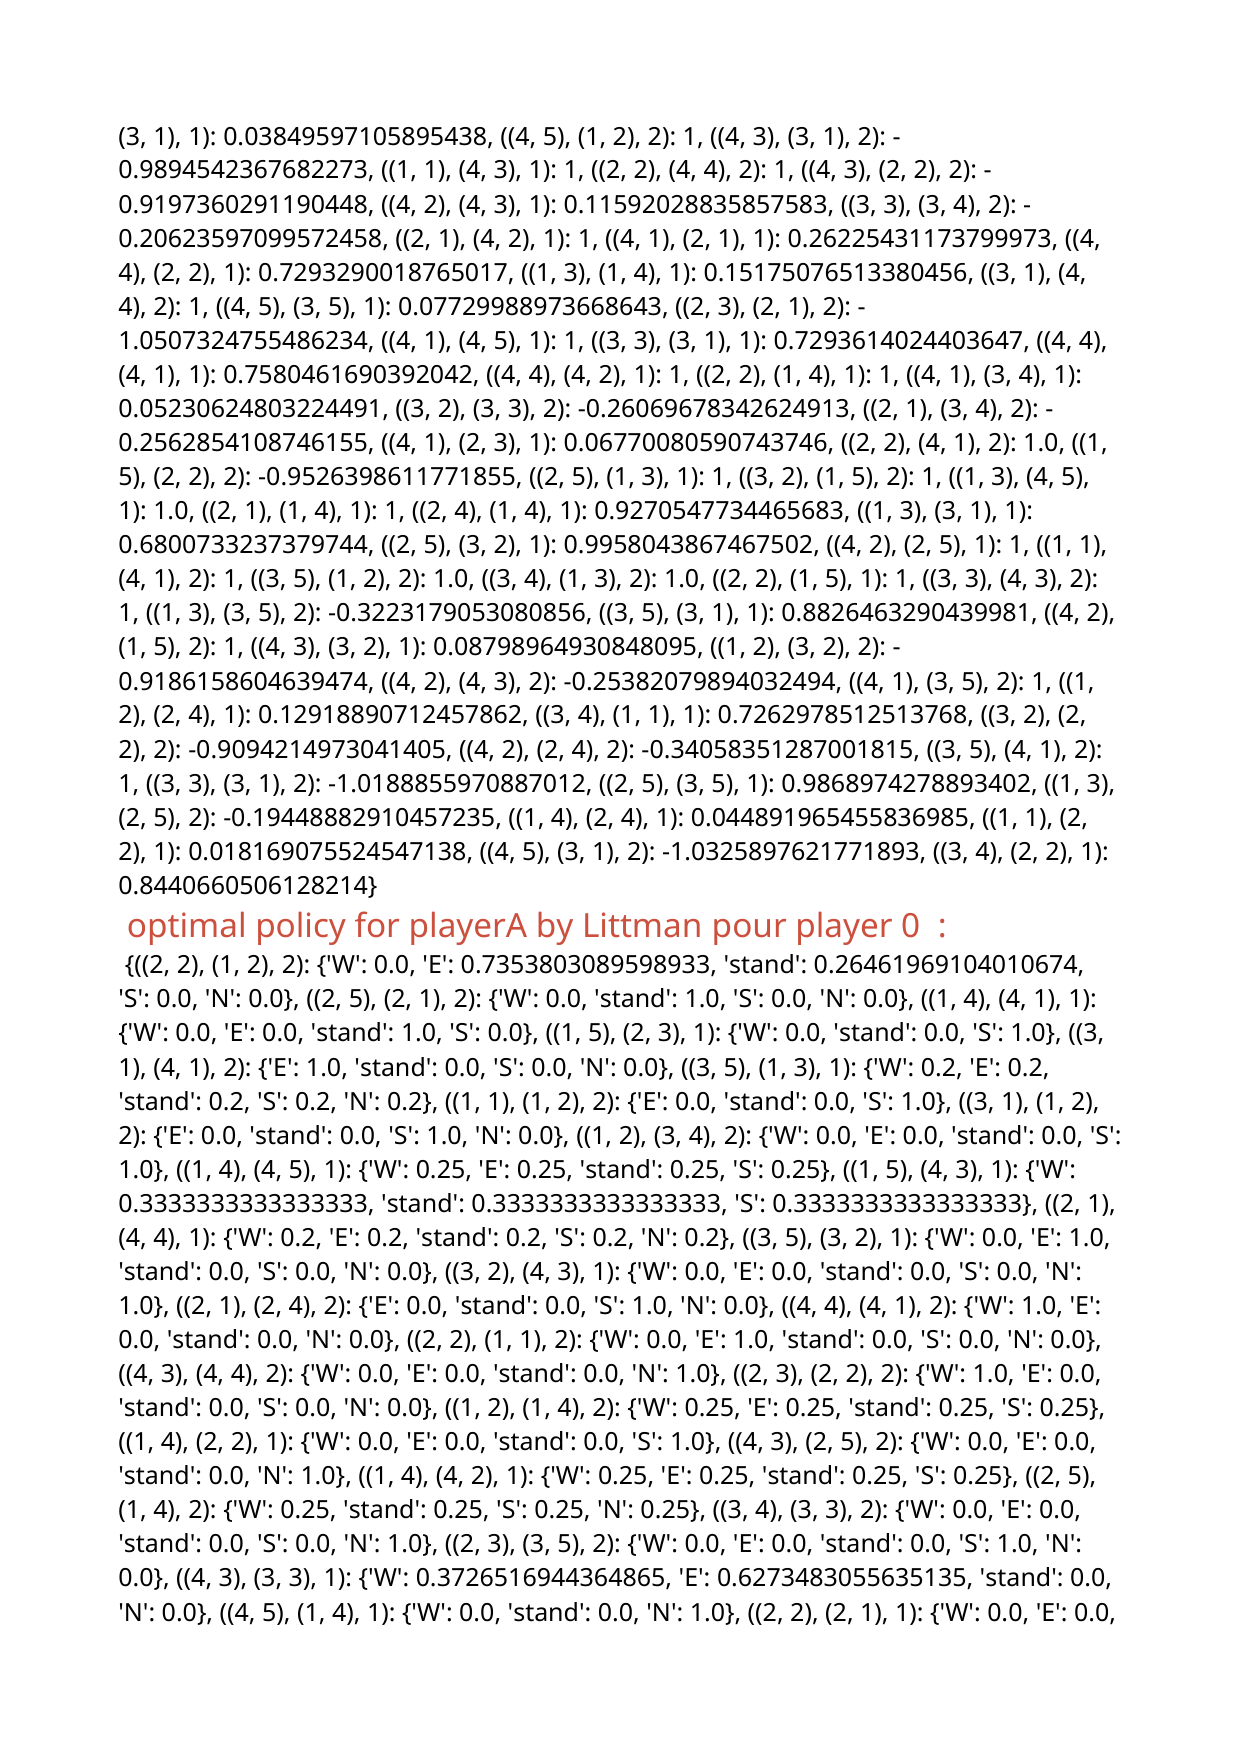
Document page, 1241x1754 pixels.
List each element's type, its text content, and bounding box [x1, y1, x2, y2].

text (3, 1), 1): 0.03849597105895438, ((4, 5), (1, 2), 2): 1, ((4, 3), (3, 1), 2): -0.9894542367682273, ((1, 1), (4, 3), 1): 1, ((2, 2), (4, 4), 2): 1, ((4, 3), (2, 2), 2): -0.9197360291190448, ((4, 2), (4, 3), 1): 0.11592028835857583, ((3, 3), (3, 4), 2): -0.20623597099572458, ((2, 1), (4, 2), 1): 1, ((4, 1), (2, 1), 1): 0.26225431173799973, ((4, 4), (2, 2), 1): 0.7293290018765017, ((1, 3), (1, 4), 1): 0.15175076513380456, ((3, 1), (4, 4), 2): 1, ((4, 5), (3, 5), 1): 0.07729988973668643, ((2, 3), (2, 1), 2): -1.0507324755486234, ((4, 1), (4, 5), 1): 1, ((3, 3), (3, 1), 1): 0.7293614024403647, ((4, 4), (4, 1), 1): 0.7580461690392042, ((4, 4), (4, 2), 1): 1, ((2, 2), (1, 4), 1): 1, ((4, 1), (3, 4), 1): 0.05230624803224491, ((3, 2), (3, 3), 2): -0.26069678342624913, ((2, 1), (3, 4), 2): -0.2562854108746155, ((4, 1), (2, 3), 1): 0.06770080590743746, ((2, 2), (4, 1), 2): 1.0, ((1, 5), (2, 2), 2): -0.9526398611771855, ((2, 5), (1, 3), 1): 1, ((3, 2), (1, 5), 2): 1, ((1, 3), (4, 5), 1): 1.0, ((2, 1), (1, 4), 1): 1, ((2, 4), (1, 4), 1): 0.9270547734465683, ((1, 3), (3, 1), 1): 0.6800733237379744, ((2, 5), (3, 2), 1): 0.9958043867467502, ((4, 2), (2, 5), 1): 1, ((1, 1), (4, 1), 2): 1, ((3, 5), (1, 2), 2): 1.0, ((3, 4), (1, 3), 2): 1.0, ((2, 2), (1, 5), 1): 1, ((3, 3), (4, 3), 2): 1, ((1, 3), (3, 5), 2): -0.3223179053080856, ((3, 5), (3, 1), 1): 0.8826463290439981, ((4, 2), (1, 5), 2): 1, ((4, 3), (3, 2), 1): 0.08798964930848095, ((1, 2), (3, 2), 2): -0.9186158604639474, ((4, 2), (4, 3), 2): -0.25382079894032494, ((4, 1), (3, 5), 2): 1, ((1, 2), (2, 4), 1): 0.12918890712457862, ((3, 4), (1, 1), 1): 0.7262978512513768, ((3, 2), (2, 2), 2): -0.9094214973041405, ((4, 2), (2, 4), 2): -0.34058351287001815, ((3, 5), (4, 1), 2): 1, ((3, 3), (3, 1), 2): -1.0188855970887012, ((2, 5), (3, 5), 1): 0.9868974278893402, ((1, 3), (2, 5), 2): -0.19448882910457235, ((1, 4), (2, 4), 1): 0.044891965455836985, ((1, 1), (2, 2), 1): 0.018169075524547138, ((4, 5), (3, 1), 2): -1.0325897621771893, ((3, 4), (2, 2), 1): 0.8440660506128214} [118, 118, 1122, 902]
text optimal policy for playerA by Littman pour player 0 : [118, 902, 1122, 947]
text {((2, 2), (1, 2), 2): {'W': 0.0, 'E': 0.7353803089598933, 'stand': 0.26461969104010674, 'S': 0.0, 'N': 0.0}, ((2, 5), (2, 1), 2): {'W': 0.0, 'stand': 1.0, 'S': 0.0, 'N': 0.0}, ((1, 4), (4, 1), 1): {'W': 0.0, 'E': 0.0, 'stand': 1.0, 'S': 0.0}, ((1, 5), (2, 3), 1): {'W': 0.0, 'stand': 0.0, 'S': 1.0}, ((3, 1), (4, 1), 2): {'E': 1.0, 'stand': 0.0, 'S': 0.0, 'N': 0.0}, ((3, 5), (1, 3), 1): {'W': 0.2, 'E': 0.2, 'stand': 0.2, 'S': 0.2, 'N': 0.2}, ((1, 1), (1, 2), 2): {'E': 0.0, 'stand': 0.0, 'S': 1.0}, ((3, 1), (1, 2), 2): {'E': 0.0, 'stand': 0.0, 'S': 1.0, 'N': 0.0}, ((1, 2), (3, 4), 2): {'W': 0.0, 'E': 0.0, 'stand': 0.0, 'S': 1.0}, ((1, 4), (4, 5), 1): {'W': 0.25, 'E': 0.25, 'stand': 0.25, 'S': 0.25}, ((1, 5), (4, 3), 1): {'W': 0.3333333333333333, 'stand': 0.3333333333333333, 'S': 0.3333333333333333}, ((2, 1), (4, 4), 1): {'W': 0.2, 'E': 0.2, 'stand': 0.2, 'S': 0.2, 'N': 0.2}, ((3, 5), (3, 2), 1): {'W': 0.0, 'E': 1.0, 'stand': 0.0, 'S': 0.0, 'N': 0.0}, ((3, 2), (4, 3), 1): {'W': 0.0, 'E': 0.0, 'stand': 0.0, 'S': 0.0, 'N': 1.0}, ((2, 1), (2, 4), 2): {'E': 0.0, 'stand': 0.0, 'S': 1.0, 'N': 0.0}, ((4, 4), (4, 1), 2): {'W': 1.0, 'E': 0.0, 'stand': 0.0, 'N': 0.0}, ((2, 2), (1, 1), 2): {'W': 0.0, 'E': 1.0, 'stand': 0.0, 'S': 0.0, 'N': 0.0}, ((4, 3), (4, 4), 2): {'W': 0.0, 'E': 0.0, 'stand': 0.0, 'N': 1.0}, ((2, 3), (2, 2), 2): {'W': 1.0, 'E': 0.0, 'stand': 0.0, 'S': 0.0, 'N': 0.0}, ((1, 2), (1, 4), 2): {'W': 0.25, 'E': 0.25, 'stand': 0.25, 'S': 0.25}, ((1, 4), (2, 2), 1): {'W': 0.0, 'E': 0.0, 'stand': 0.0, 'S': 1.0}, ((4, 3), (2, 5), 2): {'W': 0.0, 'E': 0.0, 'stand': 0.0, 'N': 1.0}, ((1, 4), (4, 2), 1): {'W': 0.25, 'E': 0.25, 'stand': 0.25, 'S': 0.25}, ((2, 5), (1, 4), 2): {'W': 0.25, 'stand': 0.25, 'S': 0.25, 'N': 0.25}, ((3, 4), (3, 3), 2): {'W': 0.0, 'E': 0.0, 'stand': 0.0, 'S': 0.0, 'N': 1.0}, ((2, 3), (3, 5), 2): {'W': 0.0, 'E': 0.0, 'stand': 0.0, 'S': 1.0, 'N': 0.0}, ((4, 3), (3, 3), 1): {'W': 0.3726516944364865, 'E': 0.6273483055635135, 'stand': 0.0, 'N': 0.0}, ((4, 5), (1, 4), 1): {'W': 0.0, 'stand': 0.0, 'N': 1.0}, ((2, 2), (2, 1), 1): {'W': 0.0, 'E': 0.0, [118, 947, 1122, 1628]
